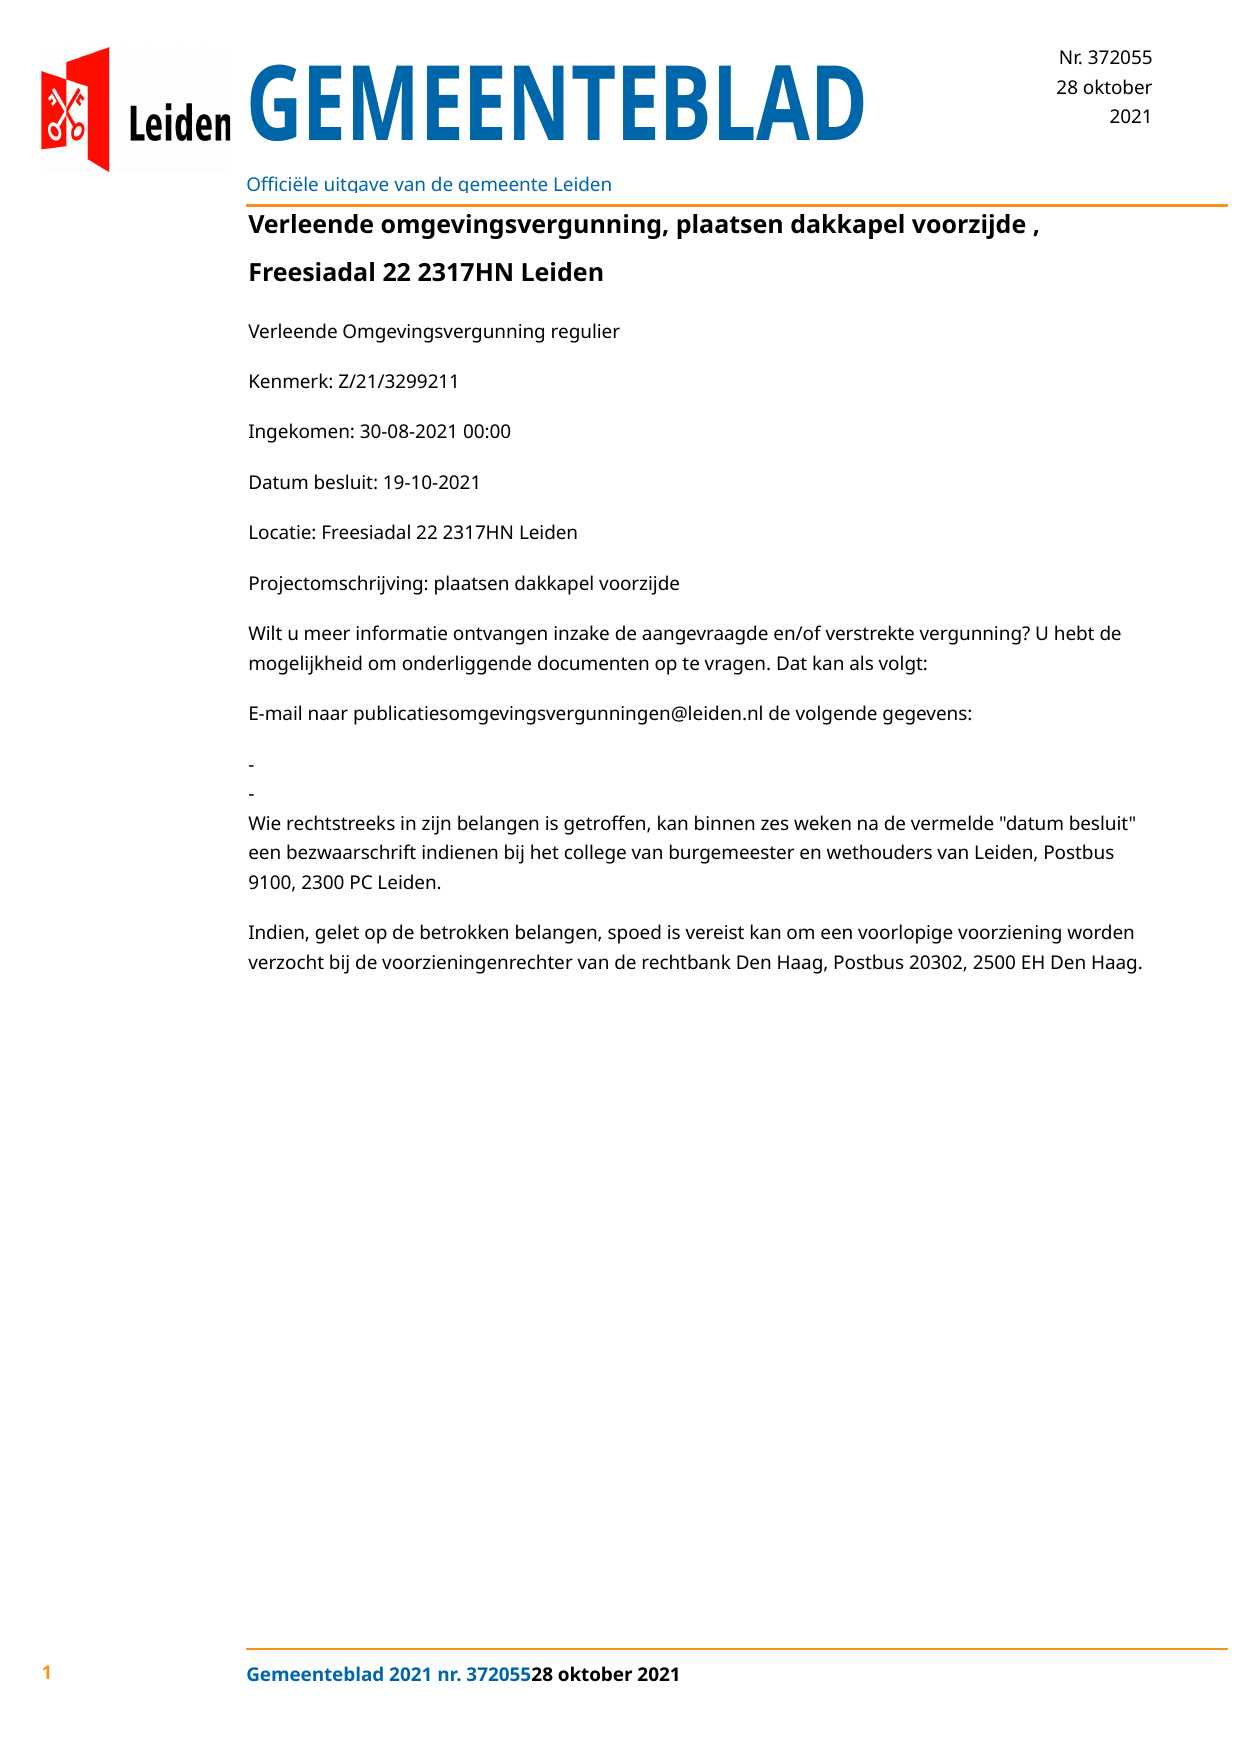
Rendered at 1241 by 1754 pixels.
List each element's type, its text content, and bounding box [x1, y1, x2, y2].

text Indien, gelet op de betrokken belangen, spoed is vereist kan om een voorlopige voorziening worden verzocht bij de voorzieningenrechter van de rechtbank Den Haag, Postbus 20302, 2500 EH Den Haag. [248, 919, 1152, 975]
picture [41, 47, 231, 172]
text Datum besluit: 19-10-2021 [248, 469, 1152, 495]
text Wilt u meer informatie ontvangen inzake de aangevraagde en/of verstrekte vergunning? U hebt de mogelijkheid om onderliggende documenten op te vragen. Dat kan als volgt: [248, 620, 1152, 676]
text Projectomschrijving: plaatsen dakkapel voorzijde [248, 570, 1152, 596]
text E-mail naar publicatiesomgevingsvergunningen@leiden.nl de volgende gegevens: [248, 700, 1152, 726]
text Wie rechtstreeks in zijn belangen is getroffen, kan binnen zes weken na de vermelde "datum besluit" een bezwaarschrift indienen bij het college van burgemeester en wethouders van Leiden, Postbus 9100, 2300 PC Leiden. [248, 810, 1152, 895]
text Kenmerk: Z/21/3299211 [248, 368, 1152, 394]
text Verleende Omgevingsvergunning regulier [248, 318, 1152, 344]
text Ingekomen: 30-08-2021 00:00 [248, 419, 1152, 444]
text Verleende omgevingsvergunning, plaatsen dakkapel voorzijde , Freesiadal 22 2317HN Leiden [248, 207, 1152, 288]
text Locatie: Freesiadal 22 2317HN Leiden [248, 519, 1152, 545]
